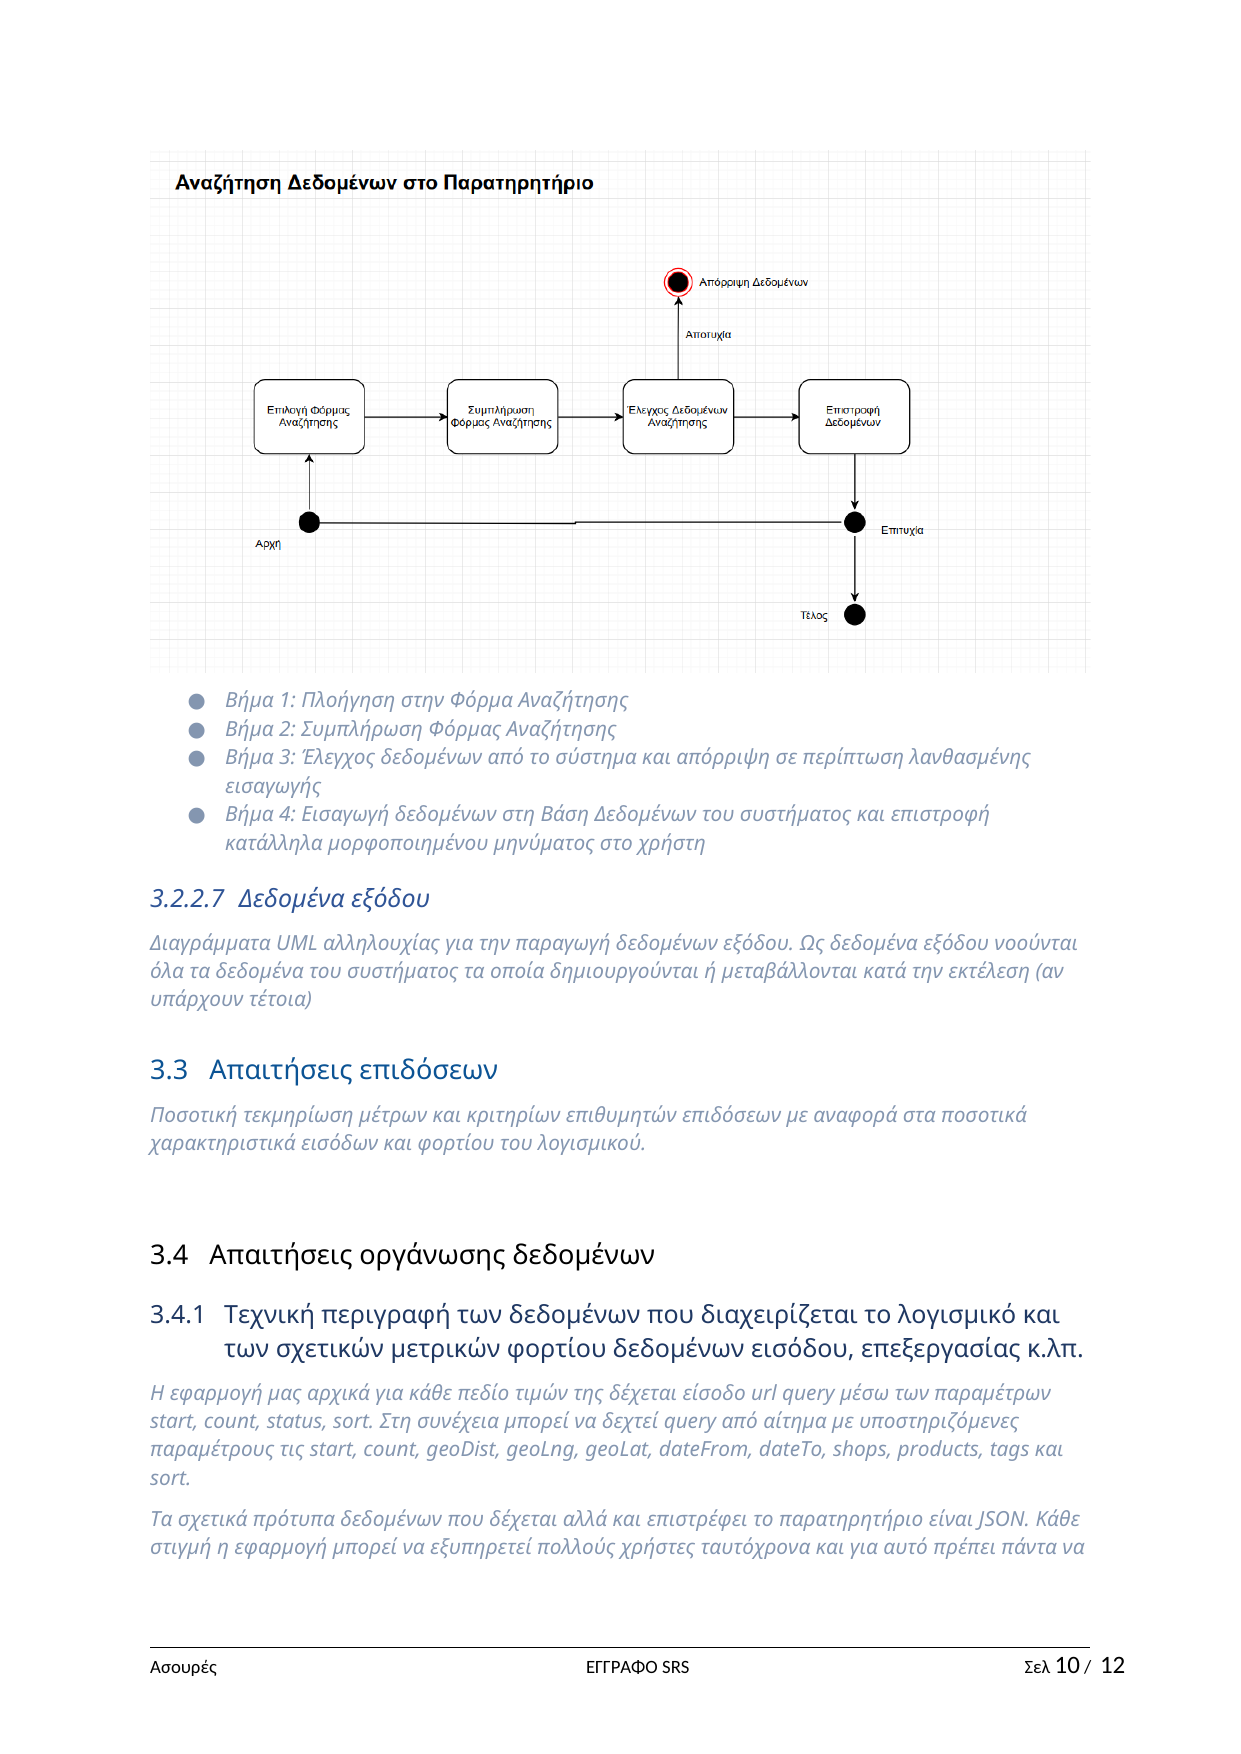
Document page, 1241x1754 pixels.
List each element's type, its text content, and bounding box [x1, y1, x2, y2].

text Διαγράμματα UML αλληλουχίας για την παραγωγή δεδομένων εξόδου. Ως δεδομένα εξόδου νοούνται όλα τα δεδομένα του συστήματος τα οποία δημιουργούνται ή μεταβάλλονται κατά την εκτέλεση (αν υπάρχουν τέτοια) [150, 928, 1090, 1013]
subtitle 3.4 Απαιτήσεις οργάνωσης δεδομένων [150, 1235, 1090, 1272]
text Ποσοτική τεκμηρίωση μέτρων και κριτηρίων επιθυμητών επιδόσεων με αναφορά στα ποσοτικά χαρακτηριστικά εισόδων και φορτίου του λογισμικού. [150, 1100, 1090, 1157]
subtitle 3.2.2.7 Δεδομένα εξόδου [150, 881, 1090, 915]
list Βήμα 3: Έλεγχος δεδομένων από το σύστημα και απόρριψη σε περίπτωση λανθασμένης εισαγωγής [187, 742, 1090, 799]
text Η εφαρμογή μας αρχικά για κάθε πεδίο τιμών της δέχεται είσοδο url query μέσω των παραμέτρων start, count, status, sort. Στη συνέχεια μπορεί να δεχτεί query από αίτημα με υποστηριζόμενες παραμέτρους τις start, count, geoDist, geoLng, geoLat, dateFrom, dateTo, shops, products, tags και sort. [150, 1378, 1090, 1491]
picture [150, 150, 1091, 673]
list Βήμα 4: Εισαγωγή δεδομένων στη Βάση Δεδομένων του συστήματος και επιστροφή κατάλληλα μορφοποιημένου μηνύματος στο χρήστη [187, 799, 1090, 856]
text Τα σχετικά πρότυπα δεδομένων που δέχεται αλλά και επιστρέφει το παρατηρητήριο είναι JSON. Κάθε στιγμή η εφαρμογή μπορεί να εξυπηρετεί πολλούς χρήστες ταυτόχρονα και για αυτό πρέπει πάντα να [150, 1504, 1090, 1561]
list Βήμα 2: Συμπλήρωση Φόρμας Αναζήτησης [187, 714, 1090, 742]
subtitle 3.3 Απαιτήσεις επιδόσεων [150, 1050, 1090, 1087]
subtitle 3.4.1 Τεχνική περιγραφή των δεδομένων που διαχειρίζεται το λογισμικό και των σχετικών μετρικών φορτίου δεδομένων εισόδου, επεξεργασίας κ.λπ. [150, 1297, 1090, 1365]
list Βήμα 1: Πλοήγηση στην Φόρμα Αναζήτησης [187, 685, 1090, 714]
